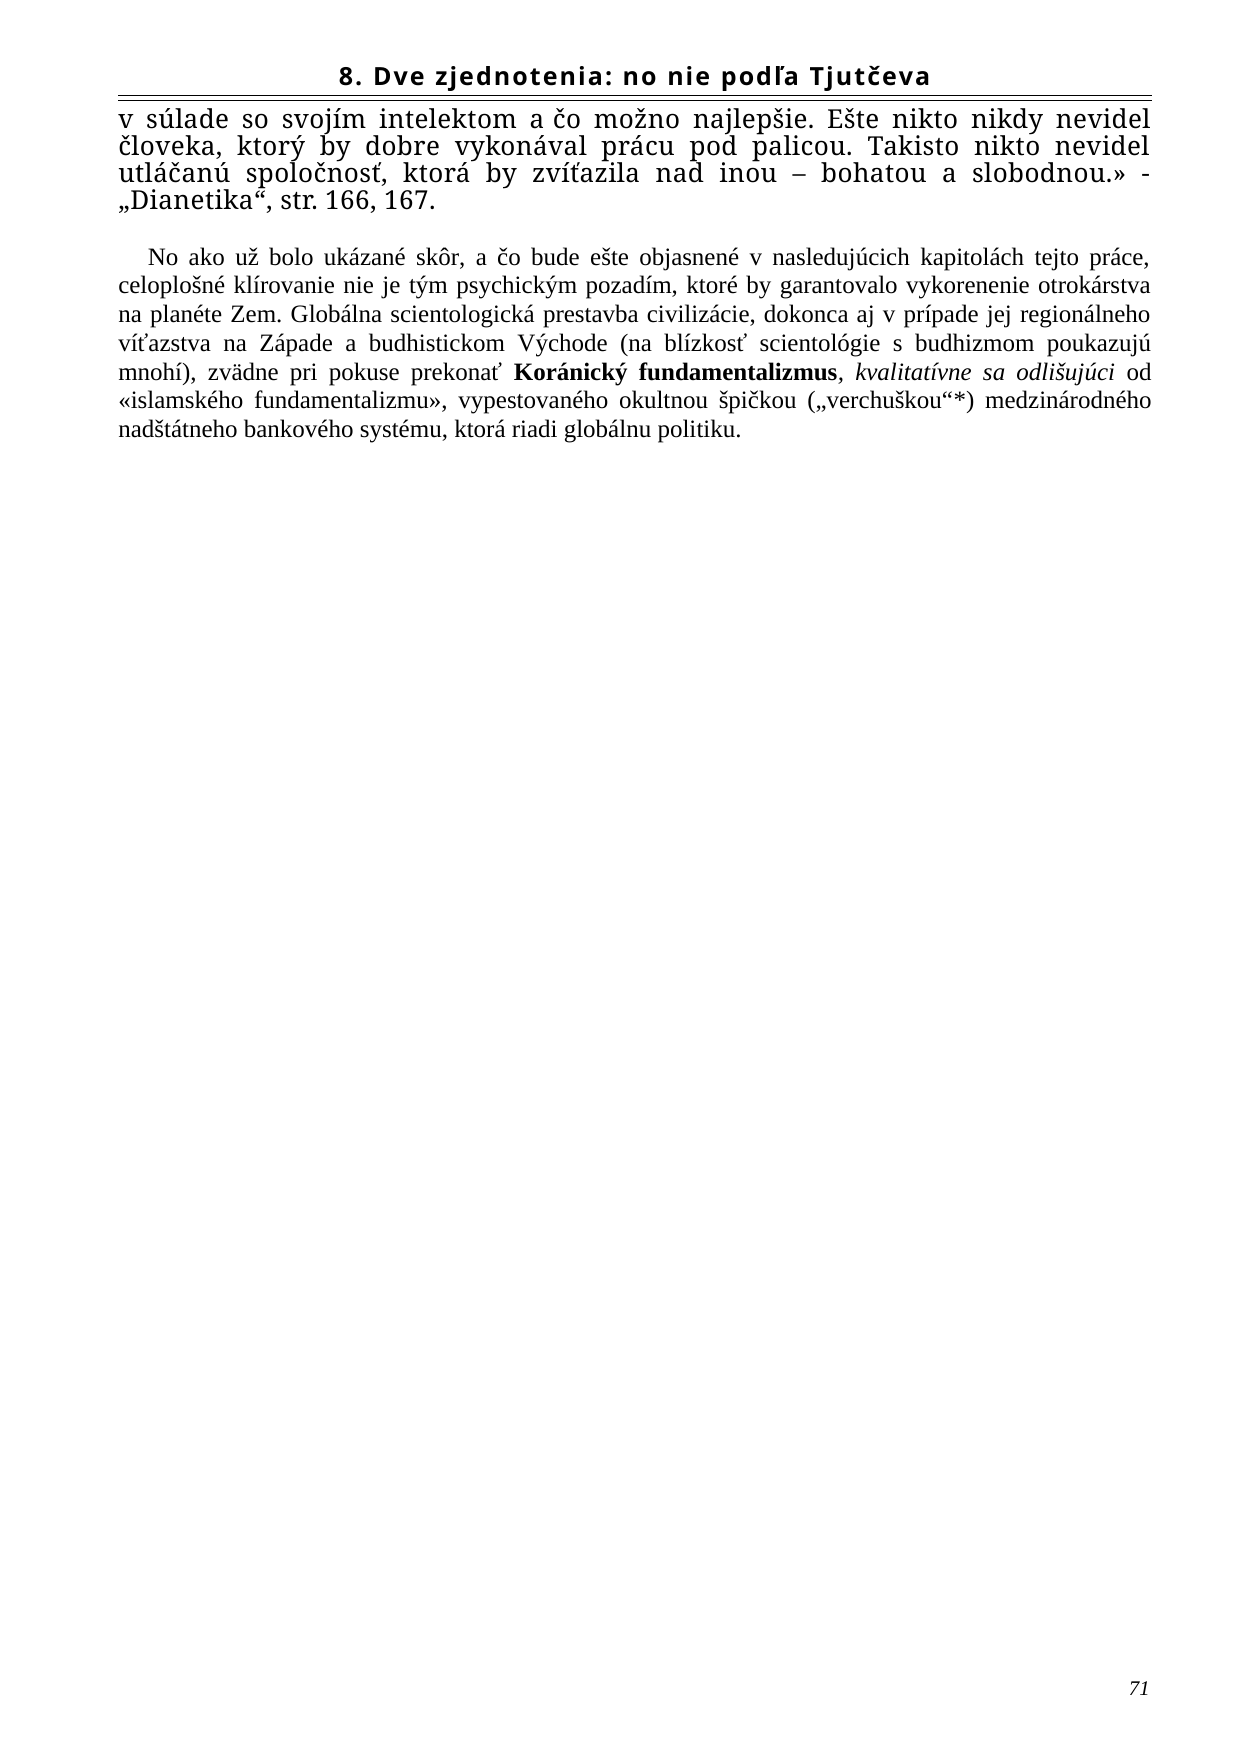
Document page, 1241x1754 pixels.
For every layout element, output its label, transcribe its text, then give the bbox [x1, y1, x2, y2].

text v súlade so svojím intelektom a čo možno najlepšie. Ešte nikto nikdy nevidel človeka, ktorý by dobre vykonával prácu pod palicou. Takisto nikto nevidel utláčanú spoločnosť, ktorá by zvíťazila nad inou – bohatou a slobodnou.» - „Dianetika“, str. 166, 167. [118, 106, 1152, 215]
text No ako už bolo ukázané skôr, a čo bude ešte objasnené v nasledujúcich kapitolách tejto práce, celoplošné klírovanie nie je tým psychickým pozadím, ktoré by garantovalo vykorenenie otrokárstva na planéte Zem. Globálna scientologická prestavba civilizácie, dokonca aj v prípade jej regionálneho víťazstva na Západe a budhistickom Východe (na blízkosť scientológie s budhizmom poukazujú mnohí), zvädne pri pokuse prekonať Koránický fundamentalizmus, kvalitatívne sa odlišujúci od «islamského fundamentalizmu», vypestovaného okultnou špičkou („verchuškou“*) medzinárodného nadštátneho bankového systému, ktorá riadi globálnu politiku. [118, 242, 1152, 443]
